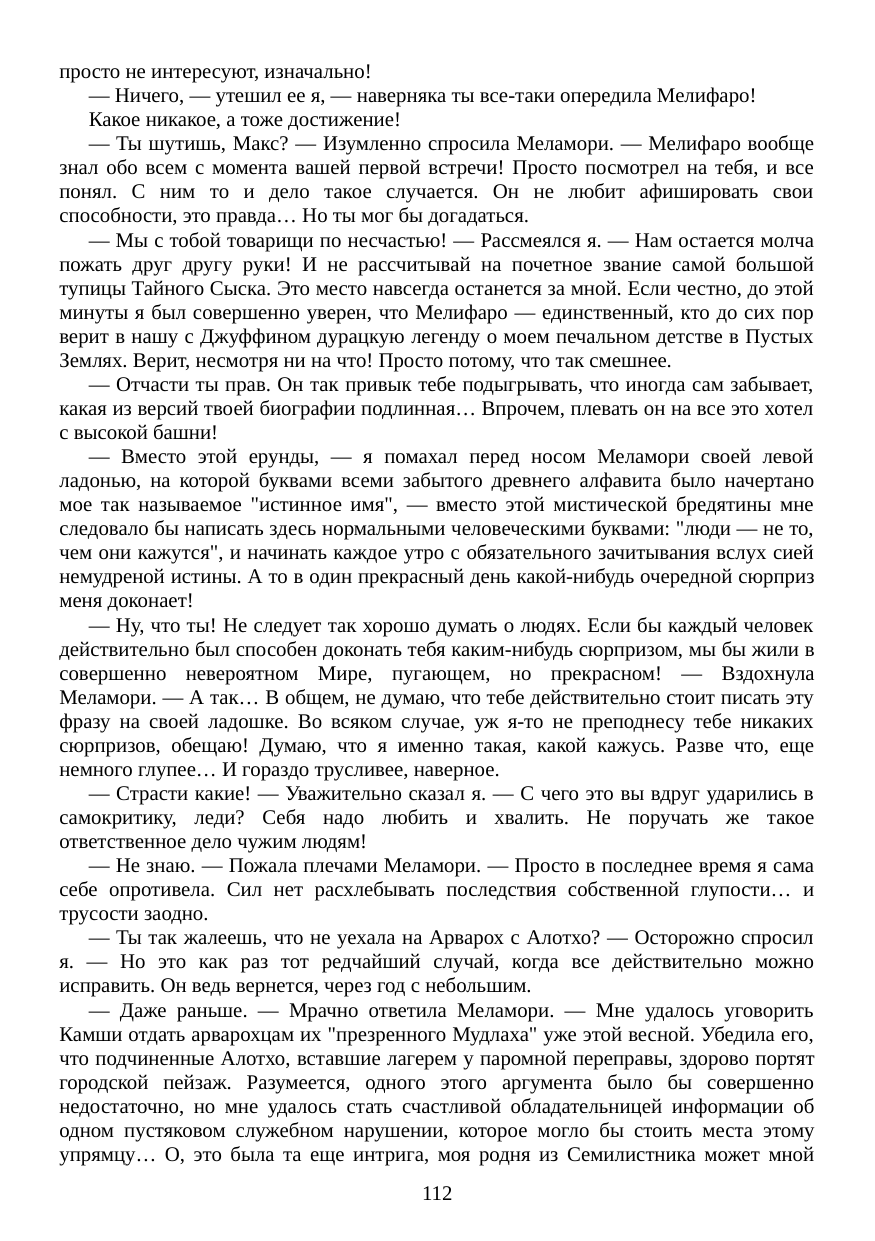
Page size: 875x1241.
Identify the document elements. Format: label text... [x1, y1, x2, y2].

text — Вместо этой ерунды, — я помахал перед носом Меламори своей левой ладонью, на которой буквами всеми забытого древнего алфавита было начертано мое так называемое "истинное имя", — вместо этой мистической бредятины мне следовало бы написать здесь нормальными человеческими буквами: "люди — не то, чем они кажутся", и начинать каждое утро с обязательного зачитывания вслух сией немудреной истины. А то в один прекрасный день какой-нибудь очередной сюрприз меня доконает! [59, 444, 815, 612]
text — Страсти какие! — Уважительно сказал я. — С чего это вы вдруг ударились в самокритику, леди? Себя надо любить и хвалить. Не поручать же такое ответственное дело чужим людям! [59, 781, 815, 853]
text — Ты так жалеешь, что не уехала на Арварох с Алотхо? — Осторожно спросил я. — Но это как раз тот редчайший случай, когда все действительно можно исправить. Он ведь вернется, через год с небольшим. [59, 925, 815, 997]
text — Мы с тобой товарищи по несчастью! — Рассмеялся я. — Нам остается молча пожать друг другу руки! И не рассчитывай на почетное звание самой большой тупицы Тайного Сыска. Это место навсегда останется за мной. Если честно, до этой минуты я был совершенно уверен, что Мелифаро — единственный, кто до сих пор верит в нашу с Джуффином дурацкую легенду о моем печальном детстве в Пустых Землях. Верит, несмотря ни на что! Просто потому, что так смешнее. [59, 227, 815, 372]
text — Не знаю. — Пожала плечами Меламори. — Просто в последнее время я сама себе опротивела. Сил нет расхлебывать последствия собственной глупости… и трусости заодно. [59, 853, 815, 925]
text — Ты шутишь, Макс? — Изумленно спросила Меламори. — Мелифаро вообще знал обо всем с момента вашей первой встречи! Просто посмотрел на тебя, и все понял. С ним то и дело такое случается. Он не любит афишировать свои способности, это правда… Но ты мог бы догадаться. [59, 131, 815, 227]
text — Ничего, — утешил ее я, — наверняка ты все-таки опередила Мелифаро! [59, 83, 815, 107]
text Какое никакое, а тоже достижение! [59, 107, 815, 131]
text — Отчасти ты прав. Он так привык тебе подыгрывать, что иногда сам забывает, какая из версий твоей биографии подлинная… Впрочем, плевать он на все это хотел с высокой башни! [59, 372, 815, 444]
text — Ну, что ты! Не следует так хорошо думать о людях. Если бы каждый человек действительно был способен доконать тебя каким-нибудь сюрпризом, мы бы жили в совершенно невероятном Мире, пугающем, но прекрасном! — Вздохнула Меламори. — А так… В общем, не думаю, что тебе действительно стоит писать эту фразу на своей ладошке. Во всяком случае, уж я-то не преподнесу тебе никаких сюрпризов, обещаю! Думаю, что я именно такая, какой кажусь. Разве что, еще немного глупее… И гораздо трусливее, наверное. [59, 612, 815, 781]
text — Даже раньше. — Мрачно ответила Меламори. — Мне удалось уговорить Камши отдать арварохцам их "презренного Мудлаха" уже этой весной. Убедила его, что подчиненные Алотхо, вставшие лагерем у паромной переправы, здорово портят городской пейзаж. Разумеется, одного этого аргумента было бы совершенно недостаточно, но мне удалось стать счастливой обладательницей информации об одном пустяковом служебном нарушении, которое могло бы стоить места этому упрямцу… О, это была та еще интрига, моя родня из Семилистника может мной [59, 997, 815, 1166]
text просто не интересуют, изначально! [59, 59, 815, 83]
